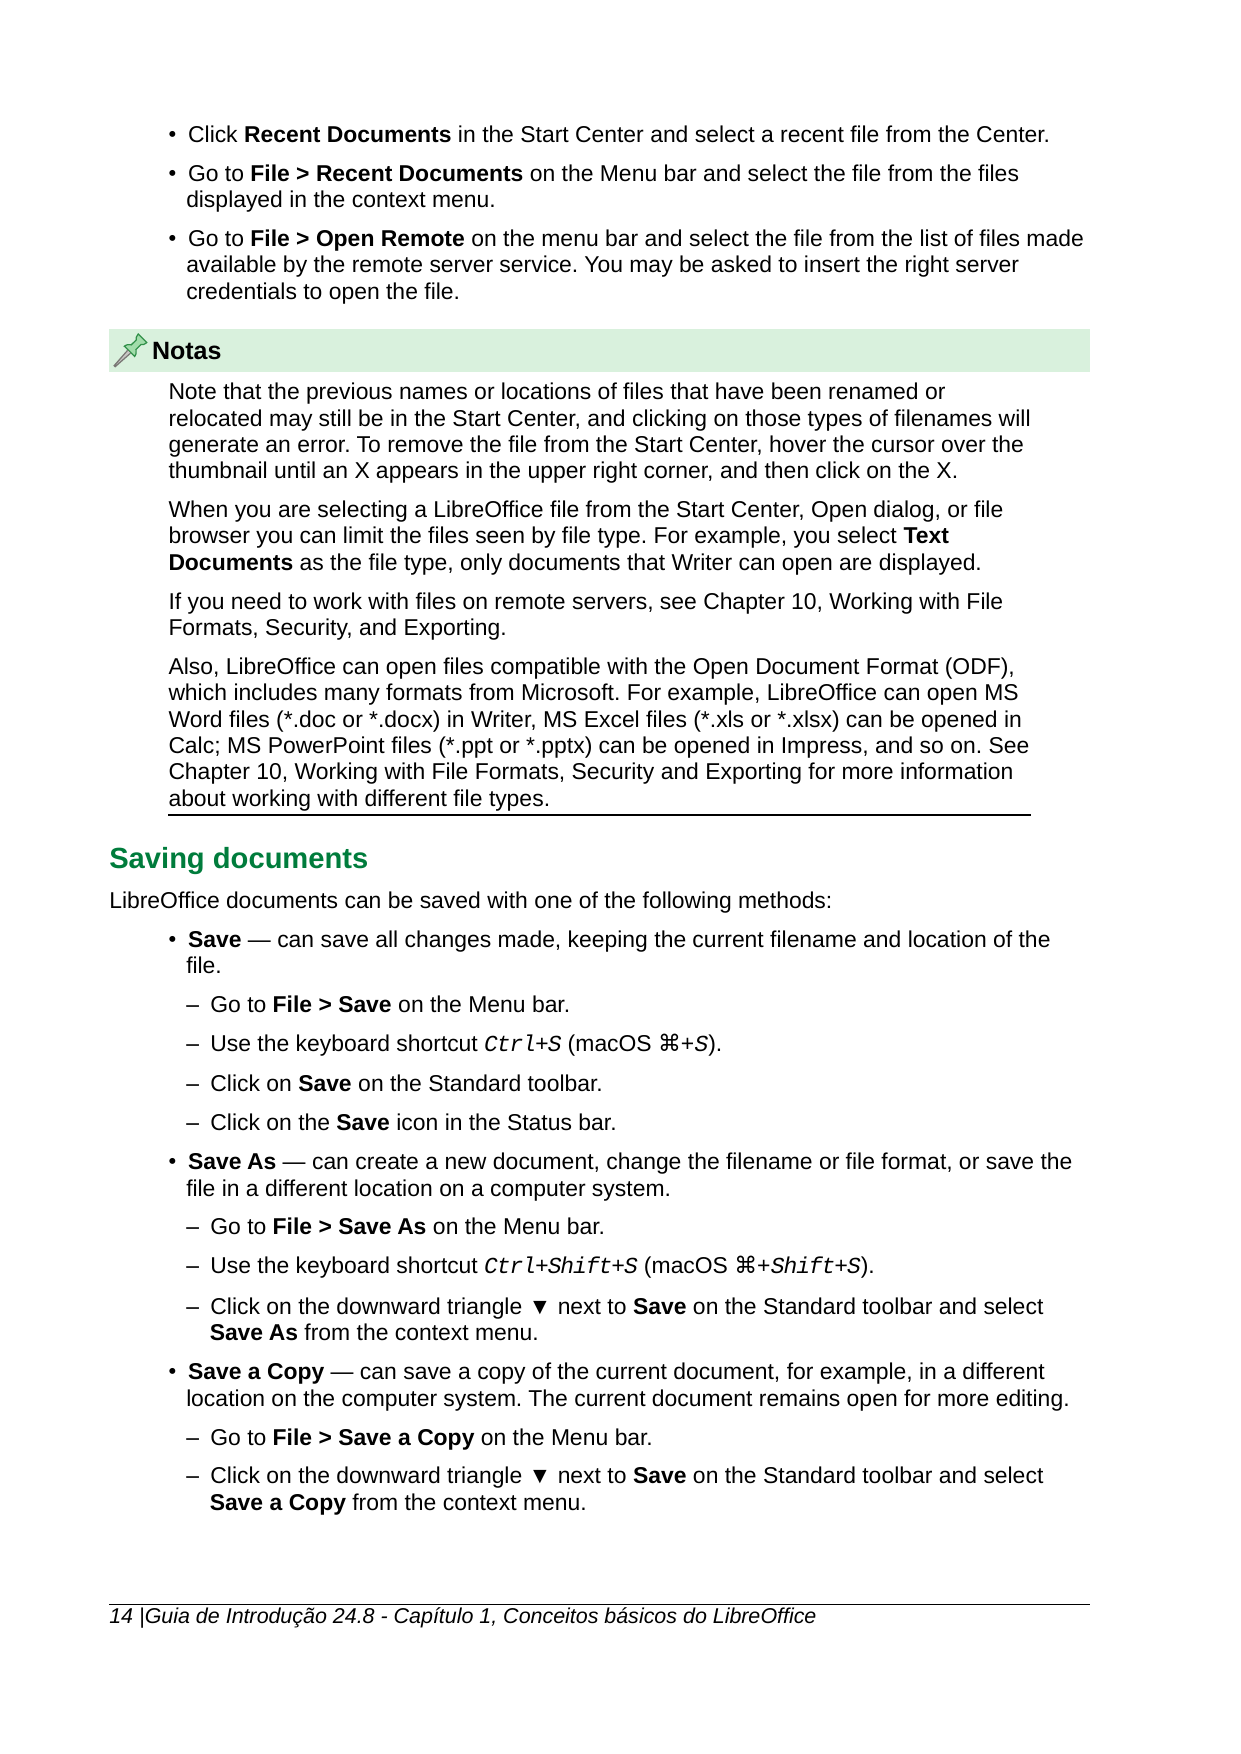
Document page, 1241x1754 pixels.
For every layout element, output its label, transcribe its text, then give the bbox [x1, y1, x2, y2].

list Click on the downward triangle ▼ next to Save on the Standard toolbar and select Save As from the context menu. [186, 1293, 1090, 1346]
list Save As — can create a new document, change the filename or file format, or save the file in a different location on a computer system. [168, 1148, 1090, 1201]
list Save a Copy — can save a copy of the current document, for example, in a different location on the computer system. The current document remains open for more editing. [168, 1358, 1090, 1411]
text If you need to work with files on remote servers, see Chapter 10, Working with File Formats, Security, and Exporting. [168, 588, 1031, 640]
subtitle Saving documents [109, 841, 1090, 874]
list Save — can save all changes made, keeping the current filename and location of the file. [168, 926, 1090, 978]
list LibreOffice documents can be saved with one of the following methods: [109, 887, 1090, 913]
list Use the keyboard shortcut Ctrl+S (macOS ⌘+S). [186, 1029, 1090, 1058]
list Go to File > Recent Documents on the Menu bar and select the file from the files displayed in the context menu. [168, 160, 1090, 213]
list Click on the Save icon in the Status bar. [186, 1109, 1090, 1136]
list Click Recent Documents in the Start Center and select a recent file from the Center. [168, 121, 1090, 147]
text When you are selecting a LibreOffice file from the Start Center, Open dialog, or file browser you can limit the files seen by file type. For example, you select Text Documents as the file type, only documents that Writer can open are displayed. [168, 496, 1031, 575]
text Note that the previous names or locations of files that have been renamed or relocated may still be in the Start Center, and clicking on those types of filenames will generate an error. To remove the file from the Start Center, hover the cursor over the thumbnail until an X appears in the upper right corner, and then click on the X. [168, 378, 1031, 483]
subtitle Notas [109, 329, 1090, 372]
list Go to File > Save on the Menu bar. [186, 991, 1090, 1017]
list Use the keyboard shortcut Ctrl+Shift+S (macOS ⌘+Shift+S). [186, 1252, 1090, 1281]
list Click on Save on the Standard toolbar. [186, 1070, 1090, 1097]
list Click on the downward triangle ▼ next to Save on the Standard toolbar and select Save a Copy from the context menu. [186, 1462, 1090, 1515]
list Go to File > Open Remote on the menu bar and select the file from the list of files made available by the remote server service. You may be asked to insert the right server credentials to open the file. [168, 225, 1090, 304]
list Go to File > Save As on the Menu bar. [186, 1213, 1090, 1240]
text Also, LibreOffice can open files compatible with the Open Document Format (ODF), which includes many formats from Microsoft. For example, LibreOffice can open MS Word files (*.doc or *.docx) in Writer, MS Excel files (*.xls or *.xlsx) can be opened in Calc; MS PowerPoint files (*.ppt or *.pptx) can be opened in Impress, and so on. See Chapter 10, Working with File Formats, Security and Exporting for more information about working with different file types. [168, 653, 1031, 814]
list Go to File > Save a Copy on the Menu bar. [186, 1423, 1090, 1450]
